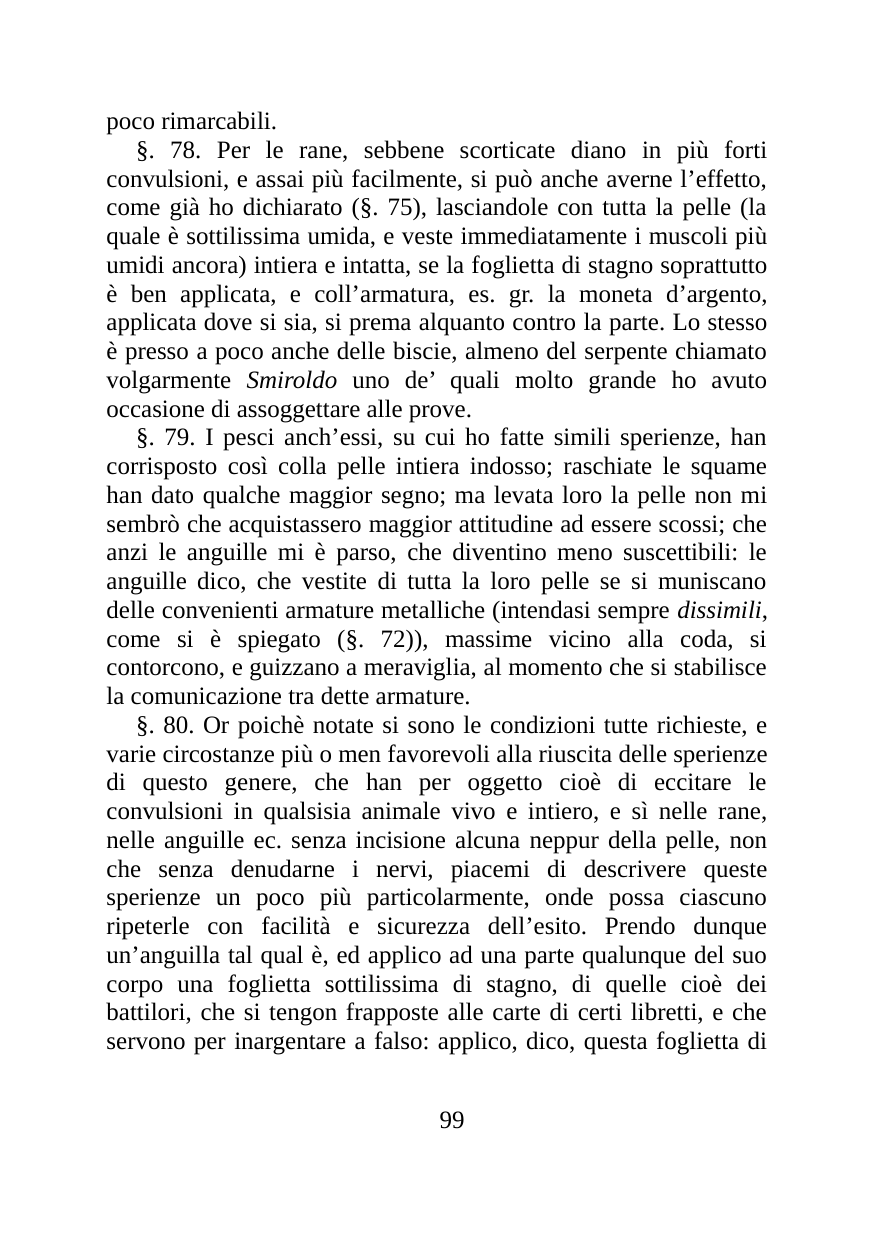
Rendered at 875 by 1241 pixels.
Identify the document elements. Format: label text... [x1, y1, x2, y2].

text §. 80. Or poichè notate si sono le condizioni tutte richieste, e varie circostanze più o men favorevoli alla riuscita delle sperienze di questo genere, che han per oggetto cioè di eccitare le convulsioni in qualsisia animale vivo e intiero, e sì nelle rane, nelle anguille ec. senza incisione alcuna neppur della pelle, non che senza denudarne i nervi, piacemi di descrivere queste sperienze un poco più particolarmente, onde possa ciascuno ripeterle con facilità e sicurezza dell’esito. Prendo dunque un’anguilla tal qual è, ed applico ad una parte qualunque del suo corpo una foglietta sottilissima di stagno, di quelle cioè dei battilori, che si tengon frapposte alle carte di certi libretti, e che servono per inargentare a falso: applico, dico, questa foglietta di [106, 710, 768, 1055]
text poco rimarcabili. [106, 106, 768, 135]
text §. 79. I pesci anch’essi, su cui ho fatte simili sperienze, han corrisposto così colla pelle intiera indosso; raschiate le squame han dato qualche maggior segno; ma levata loro la pelle non mi sembrò che acquistassero maggior attitudine ad essere scossi; che anzi le anguille mi è parso, che diventino meno suscettibili: le anguille dico, che vestite di tutta la loro pelle se si muniscano delle convenienti armature metalliche (intendasi sempre dissimili, come si è spiegato (§. 72)), massime vicino alla coda, si contorcono, e guizzano a meraviglia, al momento che si stabilisce la comunicazione tra dette armature. [106, 422, 768, 710]
text §. 78. Per le rane, sebbene scorticate diano in più forti convulsioni, e assai più facilmente, si può anche averne l’effetto, come già ho dichiarato (§. 75), lasciandole con tutta la pelle (la quale è sottilissima umida, e veste immediatamente i muscoli più umidi ancora) intiera e intatta, se la foglietta di stagno soprattutto è ben applicata, e coll’armatura, es. gr. la moneta d’argento, applicata dove si sia, si prema alquanto contro la parte. Lo stesso è presso a poco anche delle biscie, almeno del serpente chiamato volgarmente Smiroldo uno de’ quali molto grande ho avuto occasione di assoggettare alle prove. [106, 135, 768, 422]
